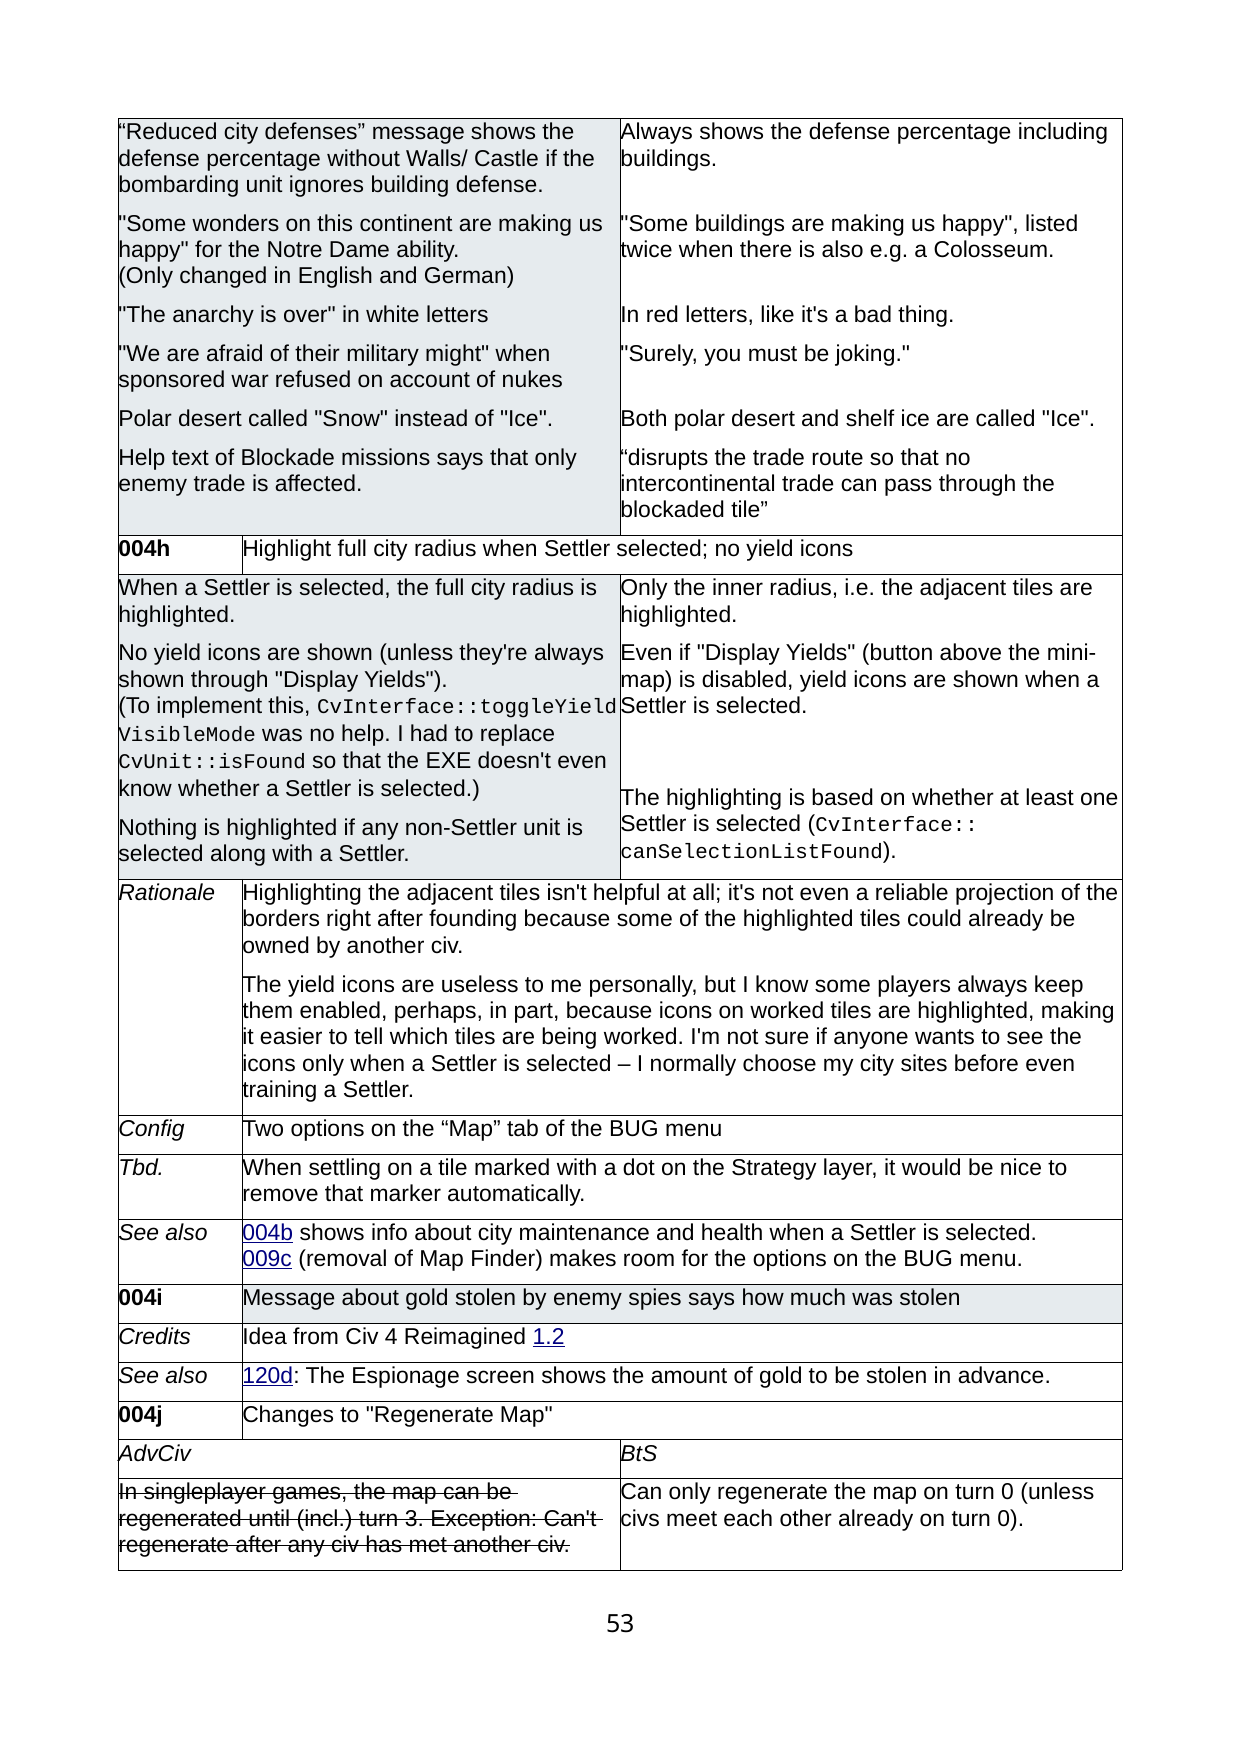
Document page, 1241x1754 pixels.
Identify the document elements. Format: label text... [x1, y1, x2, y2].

table_cell Two options on the “Map” tab of the BUG menu [243, 1116, 1122, 1153]
table_cell When a Settler is selected, the full city radius is highlighted. No yield icons are shown (unless they're always shown through "Display Yields"). (To implement this, CvInterface::toggleYield VisibleMode was no help. I had to replace CvUnit::isFound so that the EXE doesn't even know whether a Settler is selected.) Nothing is highlighted if any non-Settler unit is selected along with a Settler. [119, 575, 620, 879]
table_cell 120d: The Espionage screen shows the amount of gold to be stolen in advance. [243, 1363, 1122, 1401]
table_cell Highlight full city radius when Settler selected; no yield icons [243, 536, 1122, 574]
table_cell BtS [621, 1440, 1122, 1478]
table_cell 004i [119, 1285, 242, 1323]
table_cell 004j [119, 1402, 242, 1439]
table_cell See also [119, 1220, 242, 1284]
table_cell Config [119, 1116, 242, 1153]
table_cell When settling on a tile marked with a dot on the Strategy layer, it would be nice to remove that marker automatically. [243, 1155, 1122, 1219]
table_cell “Reduced city defenses” message shows the defense percentage without Walls/ Castle if the bombarding unit ignores building defense. "Some wonders on this continent are making us happy" for the Notre Dame ability. (Only changed in English and German) "The anarchy is over" in white letters "We are afraid of their military might" when sponsored war refused on account of nukes Polar desert called "Snow" instead of "Ice". Help text of Blockade missions says that only enemy trade is affected. [119, 119, 620, 535]
table_cell AdvCiv [119, 1440, 620, 1478]
table_cell 004h [119, 536, 242, 574]
table_cell Tbd. [119, 1155, 242, 1219]
table_cell Credits [119, 1324, 242, 1362]
table_cell Rationale [119, 880, 242, 1115]
table_cell Changes to "Regenerate Map" [243, 1402, 1122, 1439]
table_cell Can only regenerate the map on turn 0 (unless civs meet each other already on turn 0). [621, 1479, 1122, 1570]
table_cell 004b shows info about city maintenance and health when a Settler is selected. 009c (removal of Map Finder) makes room for the options on the BUG menu. [243, 1220, 1122, 1284]
table_cell Always shows the defense percentage including buildings. "Some buildings are making us happy", listed twice when there is also e.g. a Colosseum. In red letters, like it's a bad thing. "Surely, you must be joking." Both polar desert and shelf ice are called "Ice". “disrupts the trade route so that no intercontinental trade can pass through the blockaded tile” [621, 119, 1122, 535]
table_cell Message about gold stolen by enemy spies says how much was stolen [243, 1285, 1122, 1323]
table_cell Idea from Civ 4 Reimagined 1.2 [243, 1324, 1122, 1362]
table_cell In singleplayer games, the map can be regenerated until (incl.) turn 3. Exception: Can't regenerate after any civ has met another civ. [119, 1479, 620, 1570]
table_cell Highlighting the adjacent tiles isn't helpful at all; it's not even a reliable projection of the borders right after founding because some of the highlighted tiles could already be owned by another civ. The yield icons are useless to me personally, but I know some players always keep them enabled, perhaps, in part, because icons on worked tiles are highlighted, making it easier to tell which tiles are being worked. I'm not sure if anyone wants to see the icons only when a Settler is selected – I normally choose my city sites before even training a Settler. [243, 880, 1122, 1115]
table_cell See also [119, 1363, 242, 1401]
table_cell Only the inner radius, i.e. the adjacent tiles are highlighted. Even if "Display Yields" (button above the mini-map) is disabled, yield icons are shown when a Settler is selected. The highlighting is based on whether at least one Settler is selected (CvInterface:: canSelectionListFound). [621, 575, 1122, 879]
